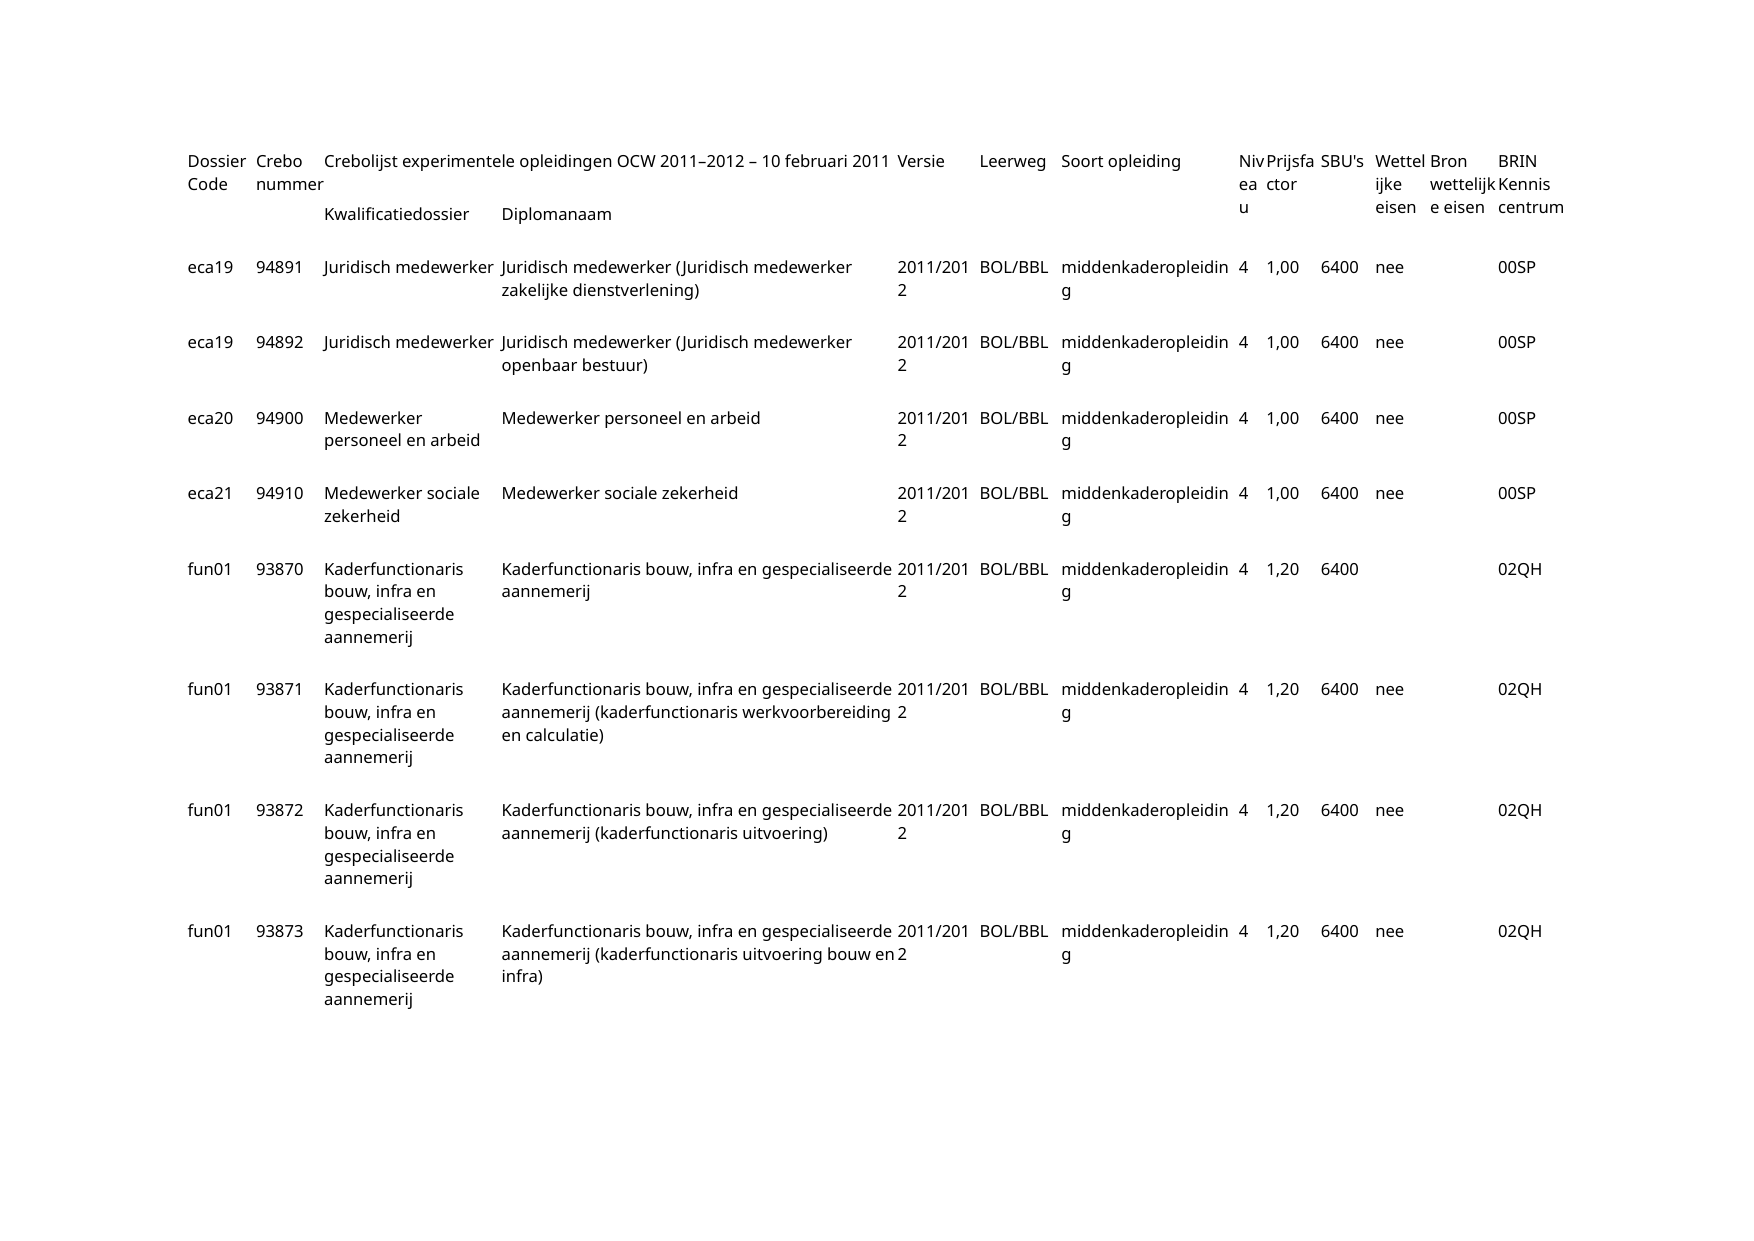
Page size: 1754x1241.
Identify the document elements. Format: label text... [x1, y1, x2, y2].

table_cell [1375, 557, 1430, 678]
table_cell 00SP [1498, 406, 1566, 482]
table_cell 1,00 [1266, 482, 1321, 557]
table_cell 6400 [1321, 255, 1375, 331]
table_cell 4 [1239, 799, 1266, 919]
table_cell fun01 [188, 557, 256, 678]
table_header Versie [897, 150, 979, 255]
table_cell eca19 [188, 255, 256, 331]
table_header Crebolijst experimentele opleidingen OCW 2011–2012 – 10 februari 2011 [324, 150, 897, 203]
table_cell 6400 [1321, 331, 1375, 406]
table_cell [1430, 331, 1498, 406]
table_cell nee [1375, 406, 1430, 482]
table_cell 02QH [1498, 799, 1566, 919]
table_cell 6400 [1321, 799, 1375, 919]
table_cell Medewerker sociale zekerheid [324, 482, 501, 557]
table_cell eca21 [188, 482, 256, 557]
table_cell 2011/2012 [897, 255, 979, 331]
table_cell Diplomanaam [501, 203, 897, 255]
table_cell 93870 [256, 557, 324, 678]
table_cell middenkaderopleiding [1061, 482, 1239, 557]
table_cell eca20 [188, 406, 256, 482]
table_cell nee [1375, 678, 1430, 799]
table_cell 00SP [1498, 482, 1566, 557]
table_cell [1430, 406, 1498, 482]
table_cell middenkaderopleiding [1061, 406, 1239, 482]
table_header Bron wettelijke eisen [1430, 150, 1498, 255]
table_cell 1,00 [1266, 255, 1321, 331]
table_cell 2011/2012 [897, 799, 979, 919]
table_cell 6400 [1321, 678, 1375, 799]
table_cell 6400 [1321, 406, 1375, 482]
table_cell middenkaderopleiding [1061, 331, 1239, 406]
table_cell middenkaderopleiding [1061, 920, 1239, 1040]
table_cell Kaderfunctionaris bouw, infra en gespecialiseerde aannemerij (kaderfunctionaris werkvoorbereiding en calculatie) [501, 678, 897, 799]
table_header Crebo nummer [256, 150, 324, 255]
table_cell nee [1375, 255, 1430, 331]
table_cell fun01 [188, 920, 256, 1040]
table_cell nee [1375, 331, 1430, 406]
table_cell Kwalificatiedossier [324, 203, 501, 255]
table_cell 93871 [256, 678, 324, 799]
table_cell Kaderfunctionaris bouw, infra en gespecialiseerde aannemerij [324, 557, 501, 678]
table_cell 00SP [1498, 255, 1566, 331]
table_cell Juridisch medewerker [324, 331, 501, 406]
table_cell fun01 [188, 678, 256, 799]
table_cell 1,00 [1266, 406, 1321, 482]
table_cell 6400 [1321, 482, 1375, 557]
table_cell 4 [1239, 557, 1266, 678]
table_cell 93872 [256, 799, 324, 919]
table_header SBU's [1321, 150, 1375, 255]
table_cell BOL/BBL [979, 331, 1061, 406]
table_cell Medewerker sociale zekerheid [501, 482, 897, 557]
table_cell fun01 [188, 799, 256, 919]
table_cell BOL/BBL [979, 255, 1061, 331]
table_cell 2011/2012 [897, 920, 979, 1040]
table_cell 4 [1239, 331, 1266, 406]
table_cell Juridisch medewerker (Juridisch medewerker zakelijke dienstverlening) [501, 255, 897, 331]
table_cell middenkaderopleiding [1061, 557, 1239, 678]
table_cell 4 [1239, 482, 1266, 557]
table_cell Kaderfunctionaris bouw, infra en gespecialiseerde aannemerij [324, 799, 501, 919]
table_cell BOL/BBL [979, 678, 1061, 799]
table_cell Juridisch medewerker [324, 255, 501, 331]
table_cell 4 [1239, 406, 1266, 482]
table_cell Kaderfunctionaris bouw, infra en gespecialiseerde aannemerij [324, 678, 501, 799]
table_header Leerweg [979, 150, 1061, 255]
table_cell 94910 [256, 482, 324, 557]
table_cell 93873 [256, 920, 324, 1040]
table_cell 4 [1239, 920, 1266, 1040]
table_header Soort opleiding [1061, 150, 1239, 255]
table_header Wettelijke eisen [1375, 150, 1430, 255]
table_cell eca19 [188, 331, 256, 406]
table_cell 1,00 [1266, 331, 1321, 406]
table_header BRIN Kennis centrum [1498, 150, 1566, 255]
table_cell 02QH [1498, 920, 1566, 1040]
table_header Prijsfactor [1266, 150, 1321, 255]
table_cell Kaderfunctionaris bouw, infra en gespecialiseerde aannemerij (kaderfunctionaris uitvoering) [501, 799, 897, 919]
table_cell Kaderfunctionaris bouw, infra en gespecialiseerde aannemerij (kaderfunctionaris uitvoering bouw en infra) [501, 920, 897, 1040]
table_cell BOL/BBL [979, 482, 1061, 557]
table_cell 00SP [1498, 331, 1566, 406]
table_cell 1,20 [1266, 557, 1321, 678]
table_cell [1430, 482, 1498, 557]
table_cell Medewerker personeel en arbeid [324, 406, 501, 482]
table_cell middenkaderopleiding [1061, 799, 1239, 919]
table_cell 6400 [1321, 920, 1375, 1040]
table_cell nee [1375, 920, 1430, 1040]
table_cell Kaderfunctionaris bouw, infra en gespecialiseerde aannemerij [324, 920, 501, 1040]
table_cell [1430, 255, 1498, 331]
table_cell 2011/2012 [897, 678, 979, 799]
table_cell BOL/BBL [979, 406, 1061, 482]
table_cell 1,20 [1266, 920, 1321, 1040]
table_cell 1,20 [1266, 799, 1321, 919]
table_cell nee [1375, 482, 1430, 557]
table_cell BOL/BBL [979, 557, 1061, 678]
table_cell 2011/2012 [897, 406, 979, 482]
table_cell 94900 [256, 406, 324, 482]
table_cell Kaderfunctionaris bouw, infra en gespecialiseerde aannemerij [501, 557, 897, 678]
table_cell BOL/BBL [979, 920, 1061, 1040]
table_cell middenkaderopleiding [1061, 255, 1239, 331]
table_cell 4 [1239, 255, 1266, 331]
table_cell 4 [1239, 678, 1266, 799]
table_cell [1430, 799, 1498, 919]
table_cell 94891 [256, 255, 324, 331]
table_cell BOL/BBL [979, 799, 1061, 919]
table_cell [1430, 557, 1498, 678]
table_cell 94892 [256, 331, 324, 406]
table_cell 2011/2012 [897, 331, 979, 406]
table_cell 02QH [1498, 678, 1566, 799]
table_cell Juridisch medewerker (Juridisch medewerker openbaar bestuur) [501, 331, 897, 406]
table_cell nee [1375, 799, 1430, 919]
table_cell 2011/2012 [897, 557, 979, 678]
table_cell [1430, 920, 1498, 1040]
table_header Dossier Code [188, 150, 256, 255]
table_cell 2011/2012 [897, 482, 979, 557]
table_cell middenkaderopleiding [1061, 678, 1239, 799]
table_cell 02QH [1498, 557, 1566, 678]
table_cell Medewerker personeel en arbeid [501, 406, 897, 482]
table_cell 6400 [1321, 557, 1375, 678]
table_cell 1,20 [1266, 678, 1321, 799]
table_cell [1430, 678, 1498, 799]
table_header Niveau [1239, 150, 1266, 255]
